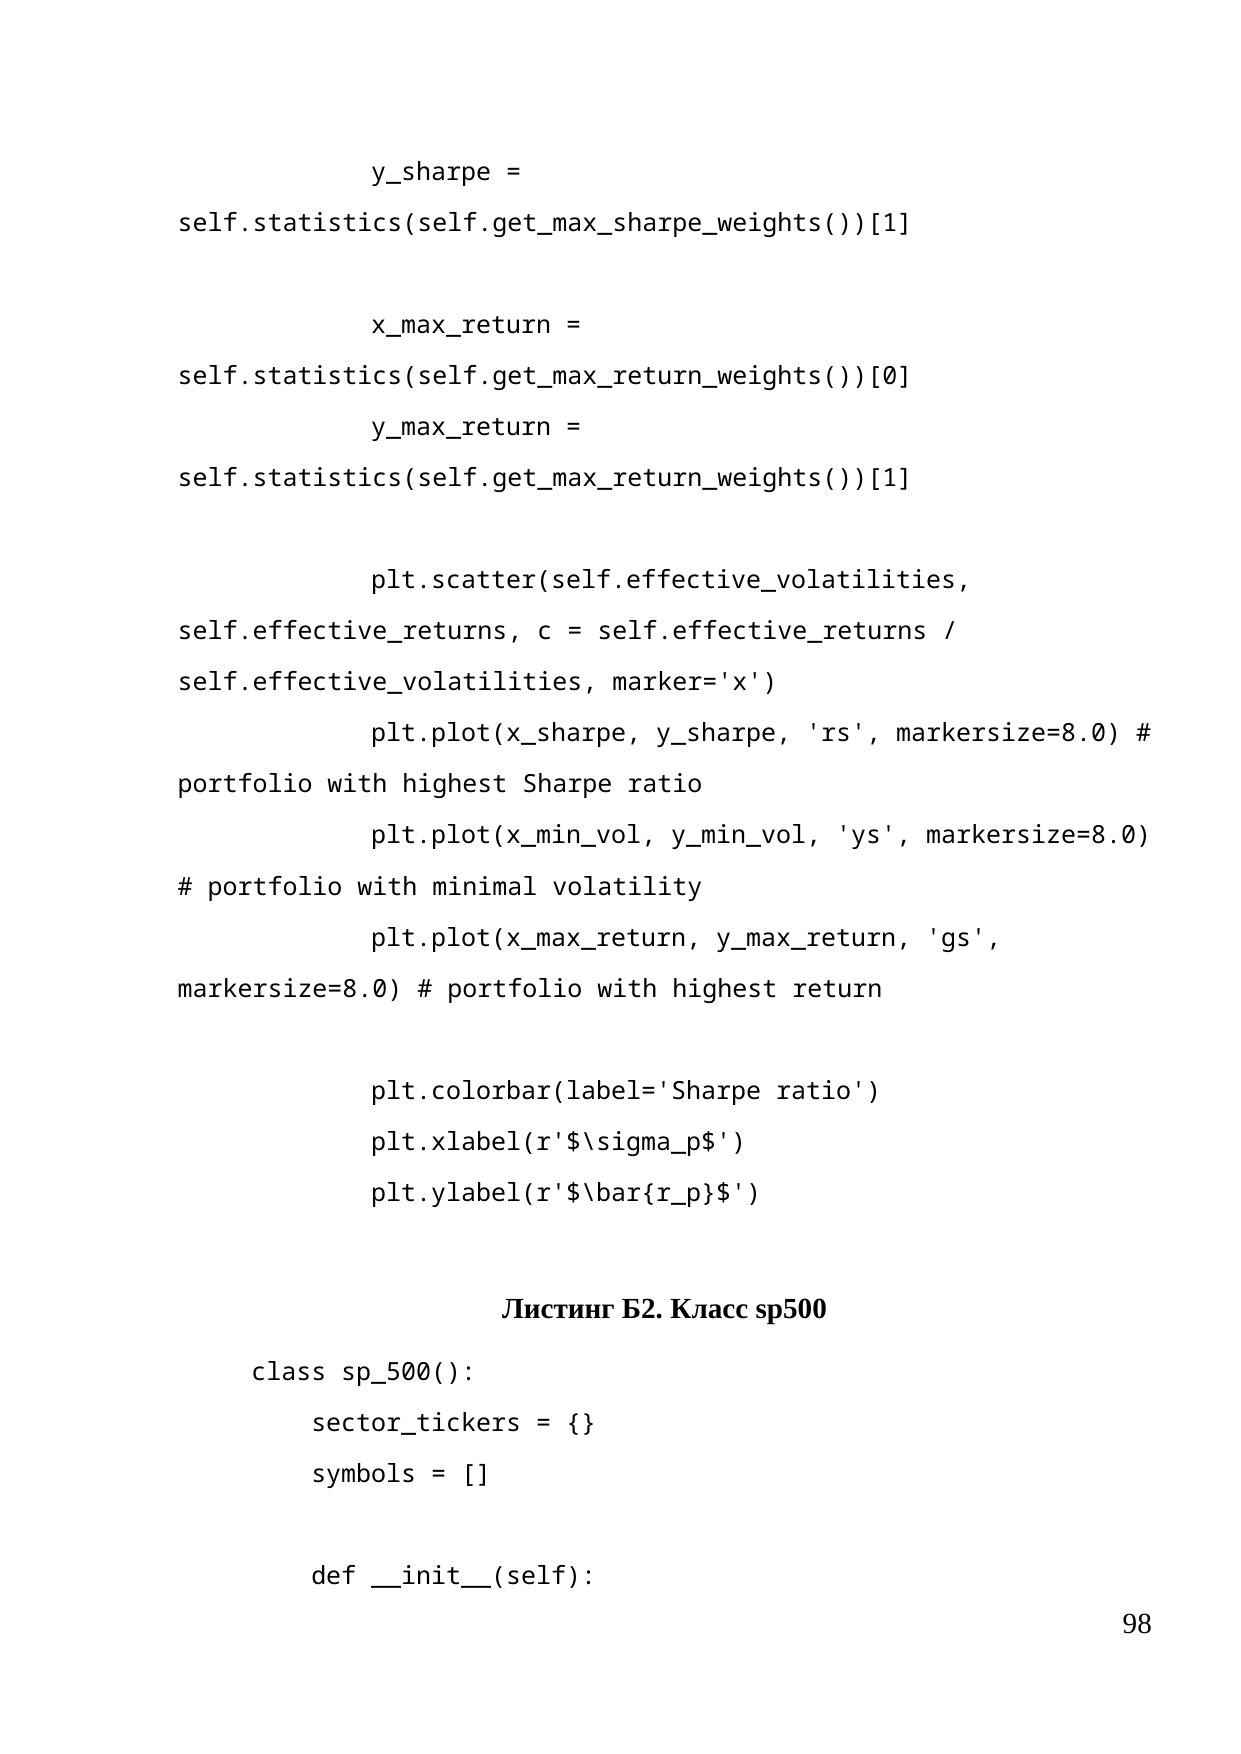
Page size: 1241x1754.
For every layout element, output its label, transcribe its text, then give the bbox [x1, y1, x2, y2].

text plt.ylabel(r'$\bar{r_p}$') [177, 1174, 1152, 1208]
text plt.scatter(self.effective_volatilities, self.effective_returns, c = self.effective_returns / self.effective_volatilities, marker='x') [177, 562, 1152, 698]
text def __init__(self): [177, 1558, 1152, 1592]
text class sp_500(): [177, 1354, 1152, 1388]
text plt.xlabel(r'$\sigma_p$') [177, 1123, 1152, 1157]
text y_max_return = self.statistics(self.get_max_return_weights())[1] [177, 409, 1152, 494]
text plt.plot(x_sharpe, y_sharpe, 'rs', markersize=8.0) # portfolio with highest Sharpe ratio [177, 715, 1152, 800]
text y_sharpe = self.statistics(self.get_max_sharpe_weights())[1] [177, 153, 1152, 239]
text symbols = [] [177, 1456, 1152, 1490]
text plt.colorbar(label='Sharpe ratio') [177, 1072, 1152, 1106]
text plt.plot(x_max_return, y_max_return, 'gs', markersize=8.0) # portfolio with highest return [177, 919, 1152, 1004]
subtitle Листинг Б2. Класс sp500 [177, 1291, 1152, 1324]
text sector_tickers = {} [177, 1405, 1152, 1439]
text plt.plot(x_min_vol, y_min_vol, 'ys', markersize=8.0) # portfolio with minimal volatility [177, 817, 1152, 902]
text x_max_return = self.statistics(self.get_max_return_weights())[0] [177, 307, 1152, 392]
